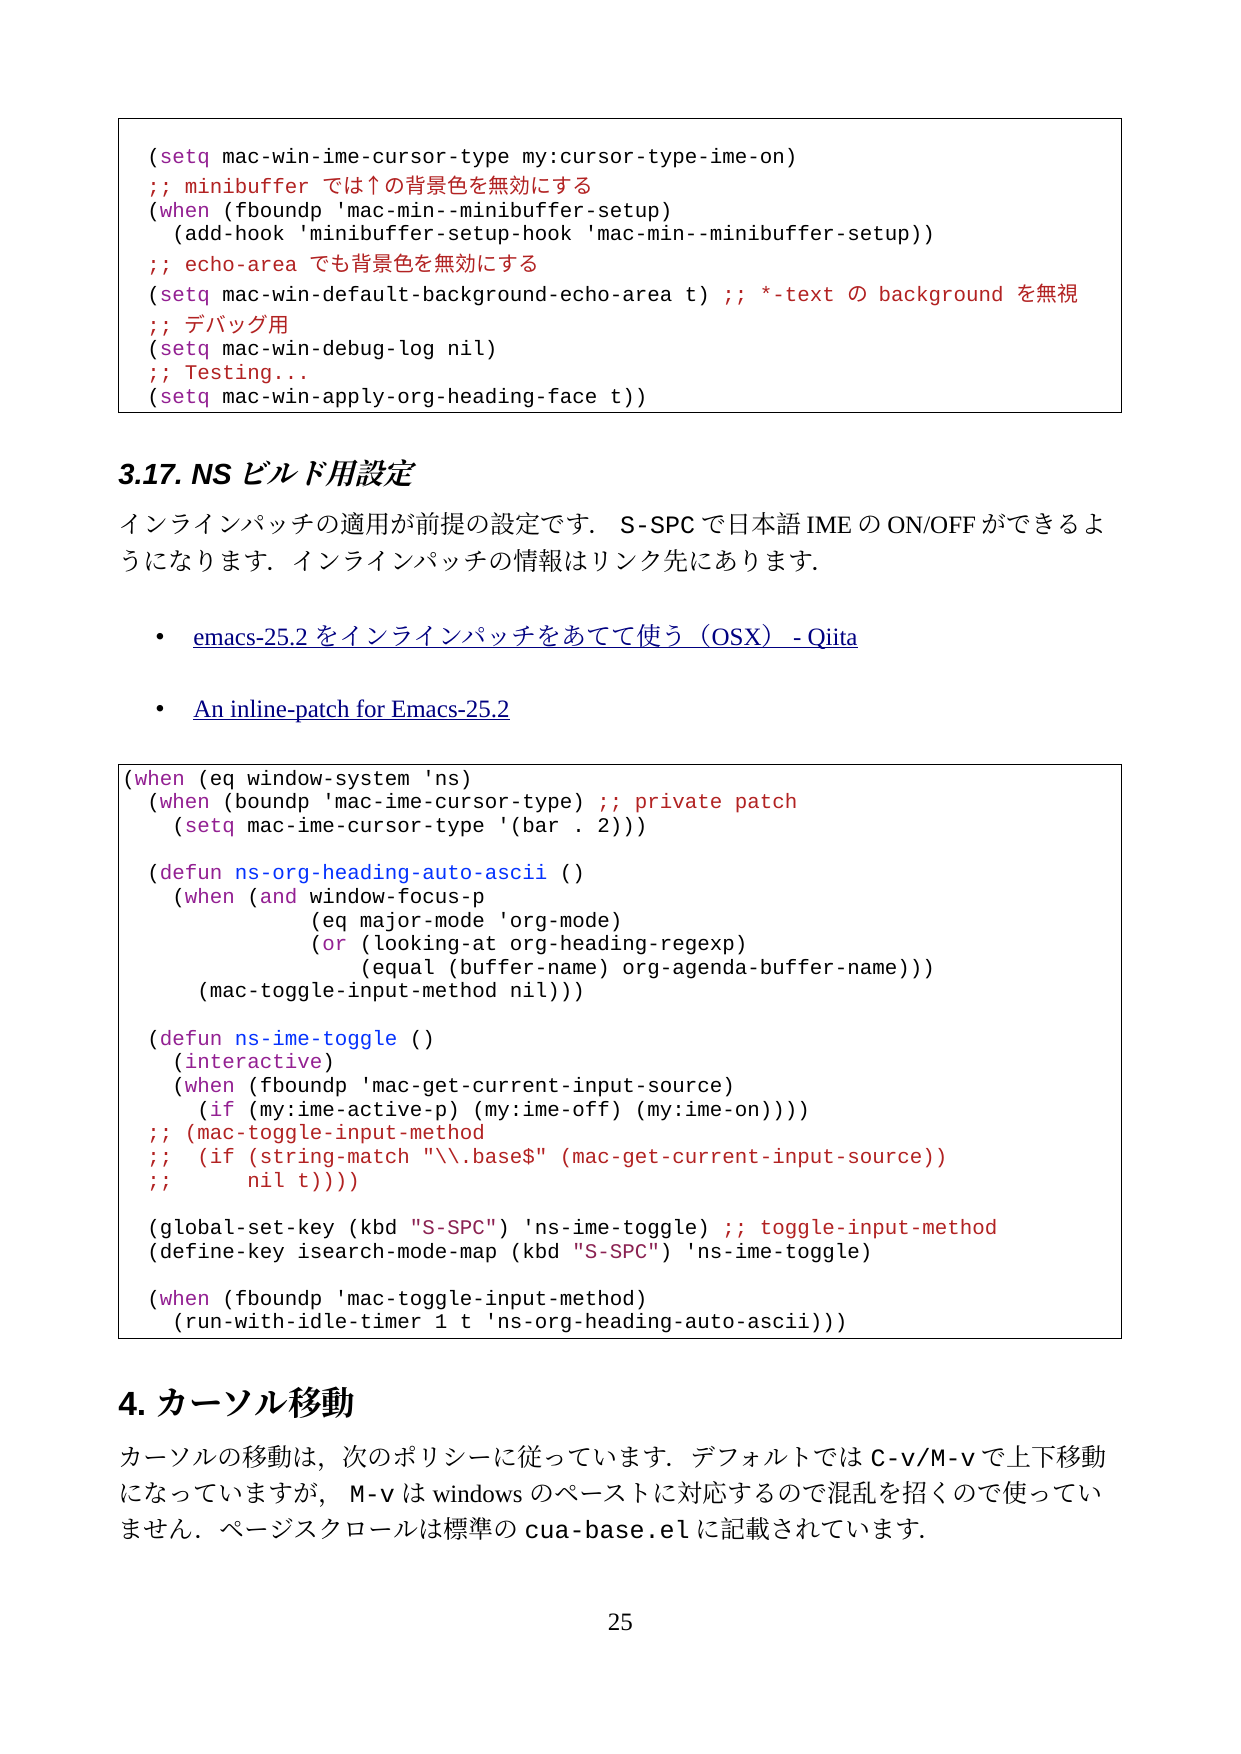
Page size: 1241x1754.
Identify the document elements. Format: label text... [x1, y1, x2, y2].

text (run-with-idle-timer 1 t 'ns-org-heading-auto-ascii))) [119, 1308, 1121, 1338]
text (when (fboundp 'mac-get-current-input-source) [119, 1071, 1121, 1095]
text (setq mac-win-apply-org-heading-face t)) [119, 382, 1121, 412]
text (when (eq window-system 'ns) [119, 765, 1121, 787]
list An inline-patch for Emacs-25.2 [156, 694, 1122, 751]
text (if (my:ime-active-p) (my:ime-off) (my:ime-on)))) [119, 1095, 1121, 1118]
text (when (boundp 'mac-ime-cursor-type) ;; private patch [119, 787, 1121, 811]
text ;; Testing... [119, 358, 1121, 382]
text (when (fboundp 'mac-min--minibuffer-setup) [119, 196, 1121, 219]
text (setq mac-win-default-background-echo-area t) ;; *-text の background を無視 [119, 273, 1121, 304]
text (global-set-key (kbd "S-SPC") 'ns-ime-toggle) ;; toggle-input-method [119, 1213, 1121, 1237]
text (define-key isearch-mode-map (kbd "S-SPC") 'ns-ime-toggle) [119, 1237, 1121, 1260]
text (when (and window-focus-p [119, 882, 1121, 906]
text (or (looking-at org-heading-regexp) [119, 929, 1121, 953]
subtitle カーソル移動 [118, 1377, 1122, 1425]
text (setq mac-win-debug-log nil) [119, 334, 1121, 358]
text カーソルの移動は，次のポリシーに従っています．デフォルトでは C-v/M-v で上下移動になっていますが， M-v は windows のペーストに対応するので混乱を招くので使っていません．ページスクロールは標準の cua-base.el に記載されています． [118, 1437, 1122, 1575]
text (add-hook 'minibuffer-setup-hook 'mac-min--minibuffer-setup)) [119, 219, 1121, 243]
text (when (fboundp 'mac-toggle-input-method) [119, 1284, 1121, 1308]
text ;; デバッグ用 [119, 304, 1121, 334]
text (equal (buffer-name) org-agenda-buffer-name))) [119, 953, 1121, 977]
text (eq major-mode 'org-mode) [119, 906, 1121, 929]
text ;; (if (string-match "\\.base$" (mac-get-current-input-source)) [119, 1142, 1121, 1166]
text ;; echo-area でも背景色を無効にする [119, 243, 1121, 273]
text (defun ns-ime-toggle () [119, 1024, 1121, 1047]
list emacs-25.2 をインラインパッチをあてて使う（OSX） - Qiita [156, 618, 1122, 681]
text ;; nil t)))) [119, 1166, 1121, 1189]
text ;; (mac-toggle-input-method [119, 1118, 1121, 1142]
text (defun ns-org-heading-auto-ascii () [119, 858, 1121, 882]
subtitle NSビルド用設定 [118, 451, 1122, 492]
text (mac-toggle-input-method nil))) [119, 977, 1121, 1000]
text ;; minibuffer では↑の背景色を無効にする [119, 165, 1121, 196]
text インラインパッチの適用が前提の設定です． S-SPC で日本語IMEのON/OFFができるようになります．インラインパッチの情報はリンク先にあります． [118, 505, 1122, 606]
text (setq mac-win-ime-cursor-type my:cursor-type-ime-on) [119, 142, 1121, 165]
text (interactive) [119, 1047, 1121, 1071]
text (setq mac-ime-cursor-type '(bar . 2))) [119, 811, 1121, 835]
